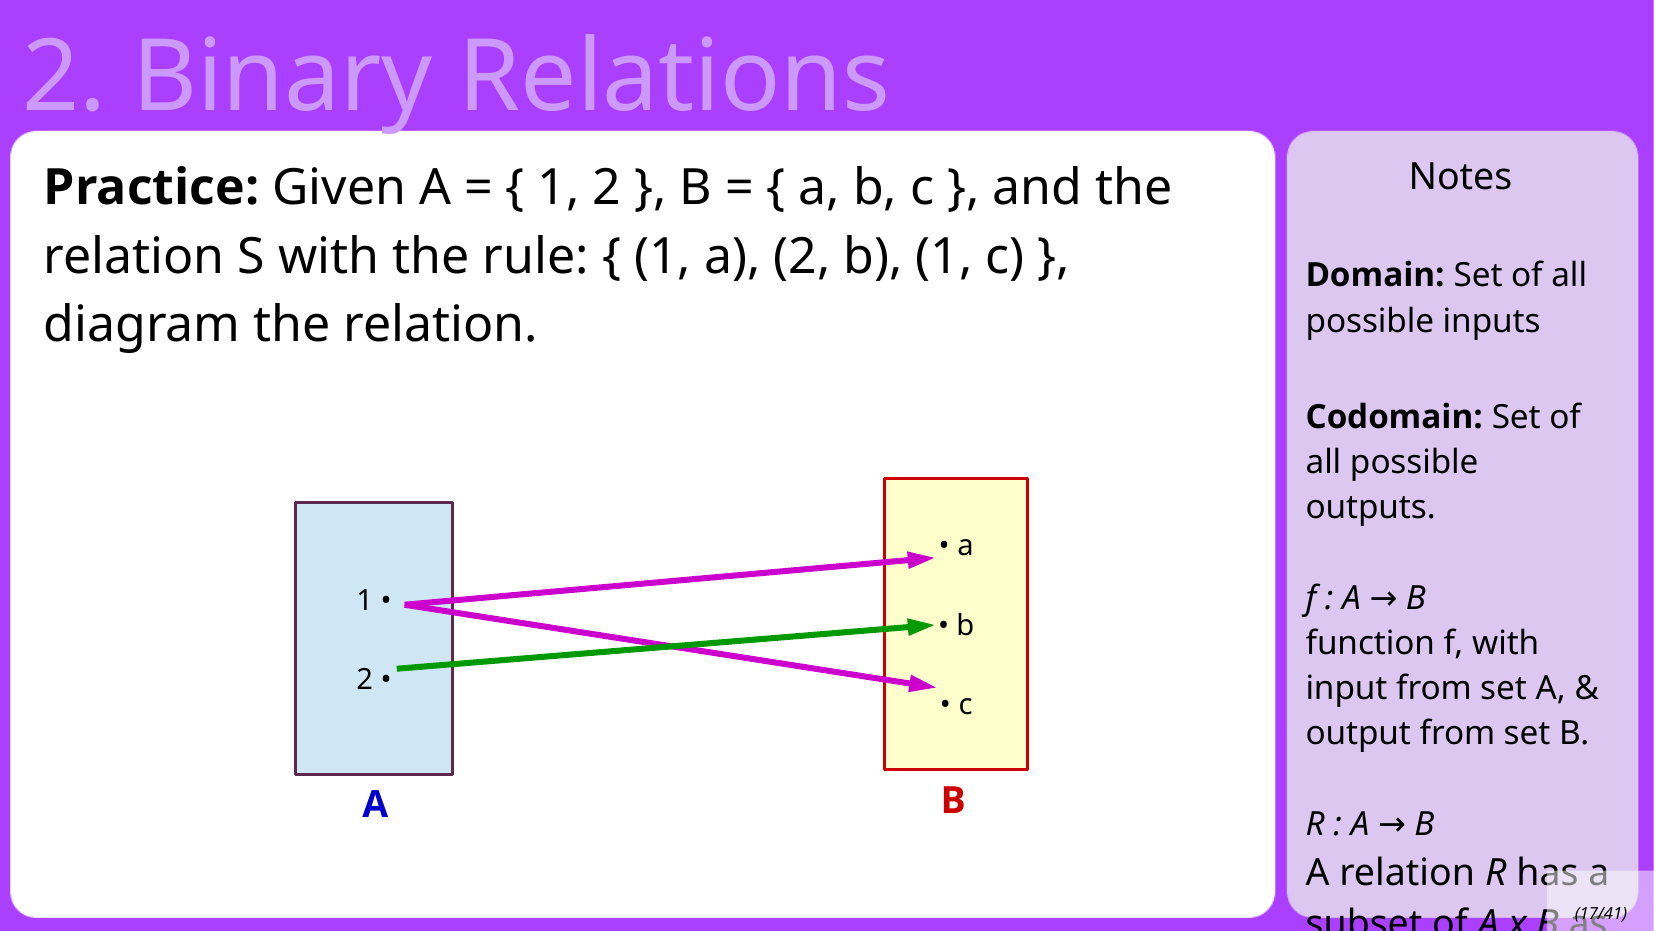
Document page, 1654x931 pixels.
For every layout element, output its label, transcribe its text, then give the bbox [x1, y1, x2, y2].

text_box 1 • 2 • [295, 502, 453, 774]
picture [1352, 918, 1364, 931]
picture [1485, 913, 1492, 925]
text_box (<number>/41) [1546, 877, 1654, 931]
text_box • a • b • c [884, 478, 1028, 770]
text_box Notes Domain: Set of all possible inputs Codomain: Set of all possible outputs. f : A → B function f, with input from set A, & output from set B. R : A → B A relation R has a subset of A x B as its rule. [1290, 141, 1631, 819]
picture [1393, 918, 1403, 924]
title 2. Binary Relations [22, 13, 1511, 130]
text_box A [295, 774, 456, 832]
picture [1437, 918, 1449, 931]
text_box Practice: Given A = { 1, 2 }, B = { a, b, c }, and the relation S with the rule: { (1, a), (2, b), (1, c) }, diagram the relation. [43, 151, 1261, 355]
picture [0, 0, 1654, 931]
text_box B [880, 770, 1027, 828]
